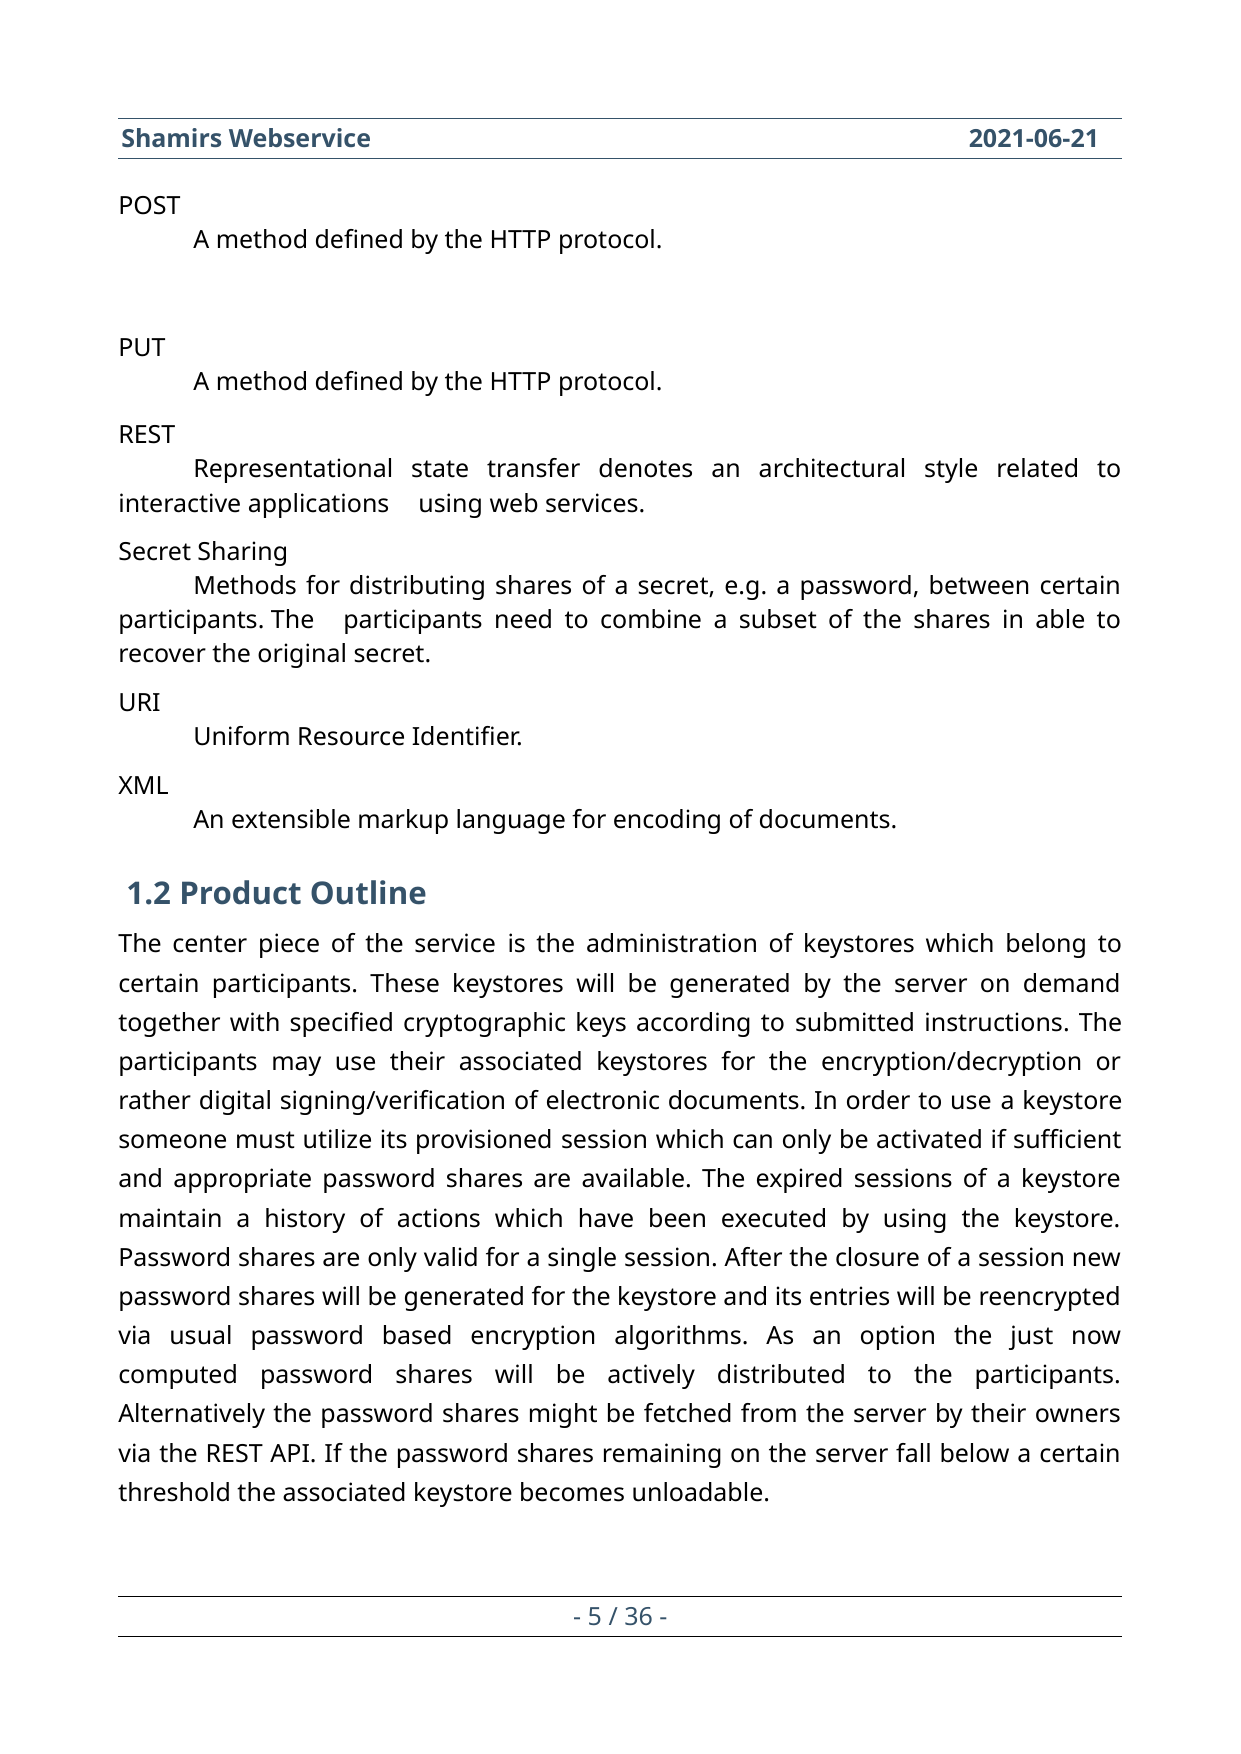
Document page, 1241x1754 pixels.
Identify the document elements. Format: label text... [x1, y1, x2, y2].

text PUT [118, 329, 1122, 363]
text XML [118, 767, 1122, 801]
text Methods for distributing shares of a secret, e.g. a password, between certain participants. The participants need to combine a subset of the shares in able to recover the original secret. [118, 568, 1122, 670]
text URI [118, 685, 1122, 719]
text An extensible markup language for encoding of documents. [118, 801, 1122, 836]
text Representational state transfer denotes an architectural style related to interactive applications using web services. [118, 451, 1122, 519]
text A method defined by the HTTP protocol. [118, 222, 1122, 256]
text Secret Sharing [118, 534, 1122, 568]
text POST [118, 188, 1122, 222]
text REST [118, 417, 1122, 451]
text The center piece of the service is the administration of keystores which belong to certain participants. These keystores will be generated by the server on demand together with specified cryptographic keys according to submitted instructions. The participants may use their associated keystores for the encryption/decryption or rather digital signing/verification of electronic documents. In order to use a keystore someone must utilize its provisioned session which can only be activated if sufficient and appropriate password shares are available. The expired sessions of a keystore maintain a history of actions which have been executed by using the keystore. Password shares are only valid for a single session. After the closure of a session new password shares will be generated for the keystore and its entries will be reencrypted via usual password based encryption algorithms. As an option the just now computed password shares will be actively distributed to the participants. Alternatively the password shares might be fetched from the server by their owners via the REST API. If the password shares remaining on the server fall below a certain threshold the associated keystore becomes unloadable. [118, 926, 1122, 1508]
subtitle Product Outline [118, 871, 1122, 913]
text A method defined by the HTTP protocol. [118, 363, 1122, 397]
text Uniform Resource Identifier. [118, 719, 1122, 753]
